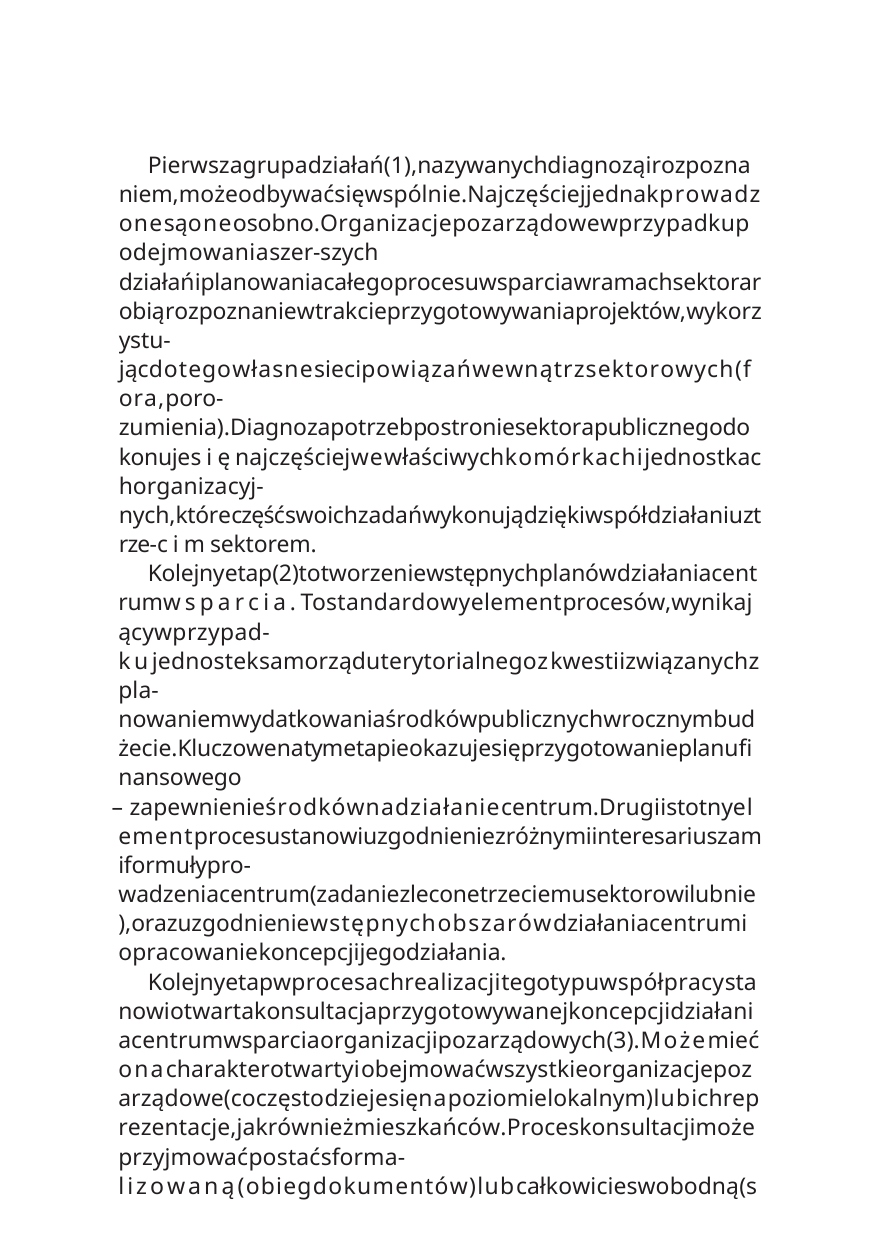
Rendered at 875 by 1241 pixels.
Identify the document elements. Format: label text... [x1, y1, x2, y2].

list zapewnienieśrodkównadziałaniecentrum.Drugiistotnyelementprocesustanowiuzgodnieniezróżnymiinteresariuszamiformułypro-wadzeniacentrum(zadaniezleconetrzeciemusektorowilubnie),orazuzgodnieniewstępnychobszarówdziałaniacentrumiopracowaniekoncepcjijegodziałania. [111, 792, 762, 967]
text Pierwszagrupadziałań(1),nazywanychdiagnoząirozpoznaniem,możeodbywaćsięwspólnie.Najczęściejjednakprowadzonesąoneosobno.Organizacjepozarządowewprzypadkupodejmowaniaszer-szych działańiplanowaniacałegoprocesuwsparciawramachsektorarobiąrozpoznaniewtrakcieprzygotowywaniaprojektów,wykorzystu-jącdotegowłasnesiecipowiązańwewnątrzsektorowych(fora,poro-zumienia).Diagnozapotrzebpostroniesektorapublicznegodokonujesięnajczęściejwewłaściwychkomórkachijednostkachorganizacyj-nych,któreczęśćswoichzadańwykonujądziękiwspółdziałaniuztrze-cimsektorem. [118, 150, 762, 558]
text Kolejnyetapwprocesachrealizacjitegotypuwspółpracystanowiotwartakonsultacjaprzygotowywanejkoncepcjidziałaniacentrumwsparciaorganizacjipozarządowych(3).Możemiećonacharakterotwartyiobejmowaćwszystkieorganizacjepozarządowe(coczęstodziejesięnapoziomielokalnym)lubichreprezentacje,jakrównieżmieszkańców.Proceskonsultacjimożeprzyjmowaćpostaćsforma-lizowaną(obiegdokumentów)lubcałkowicieswobodną(s [118, 967, 762, 1200]
text Kolejnyetap(2)totworzeniewstępnychplanówdziałaniacentrumwsparcia.Tostandardowyelementprocesów,wynikającywprzypad-kujednosteksamorząduterytorialnegozkwestiizwiązanychzpla-nowaniemwydatkowaniaśrodkówpublicznychwrocznymbudżecie.Kluczowenatymetapieokazujesięprzygotowanieplanufinansowego [118, 558, 762, 792]
